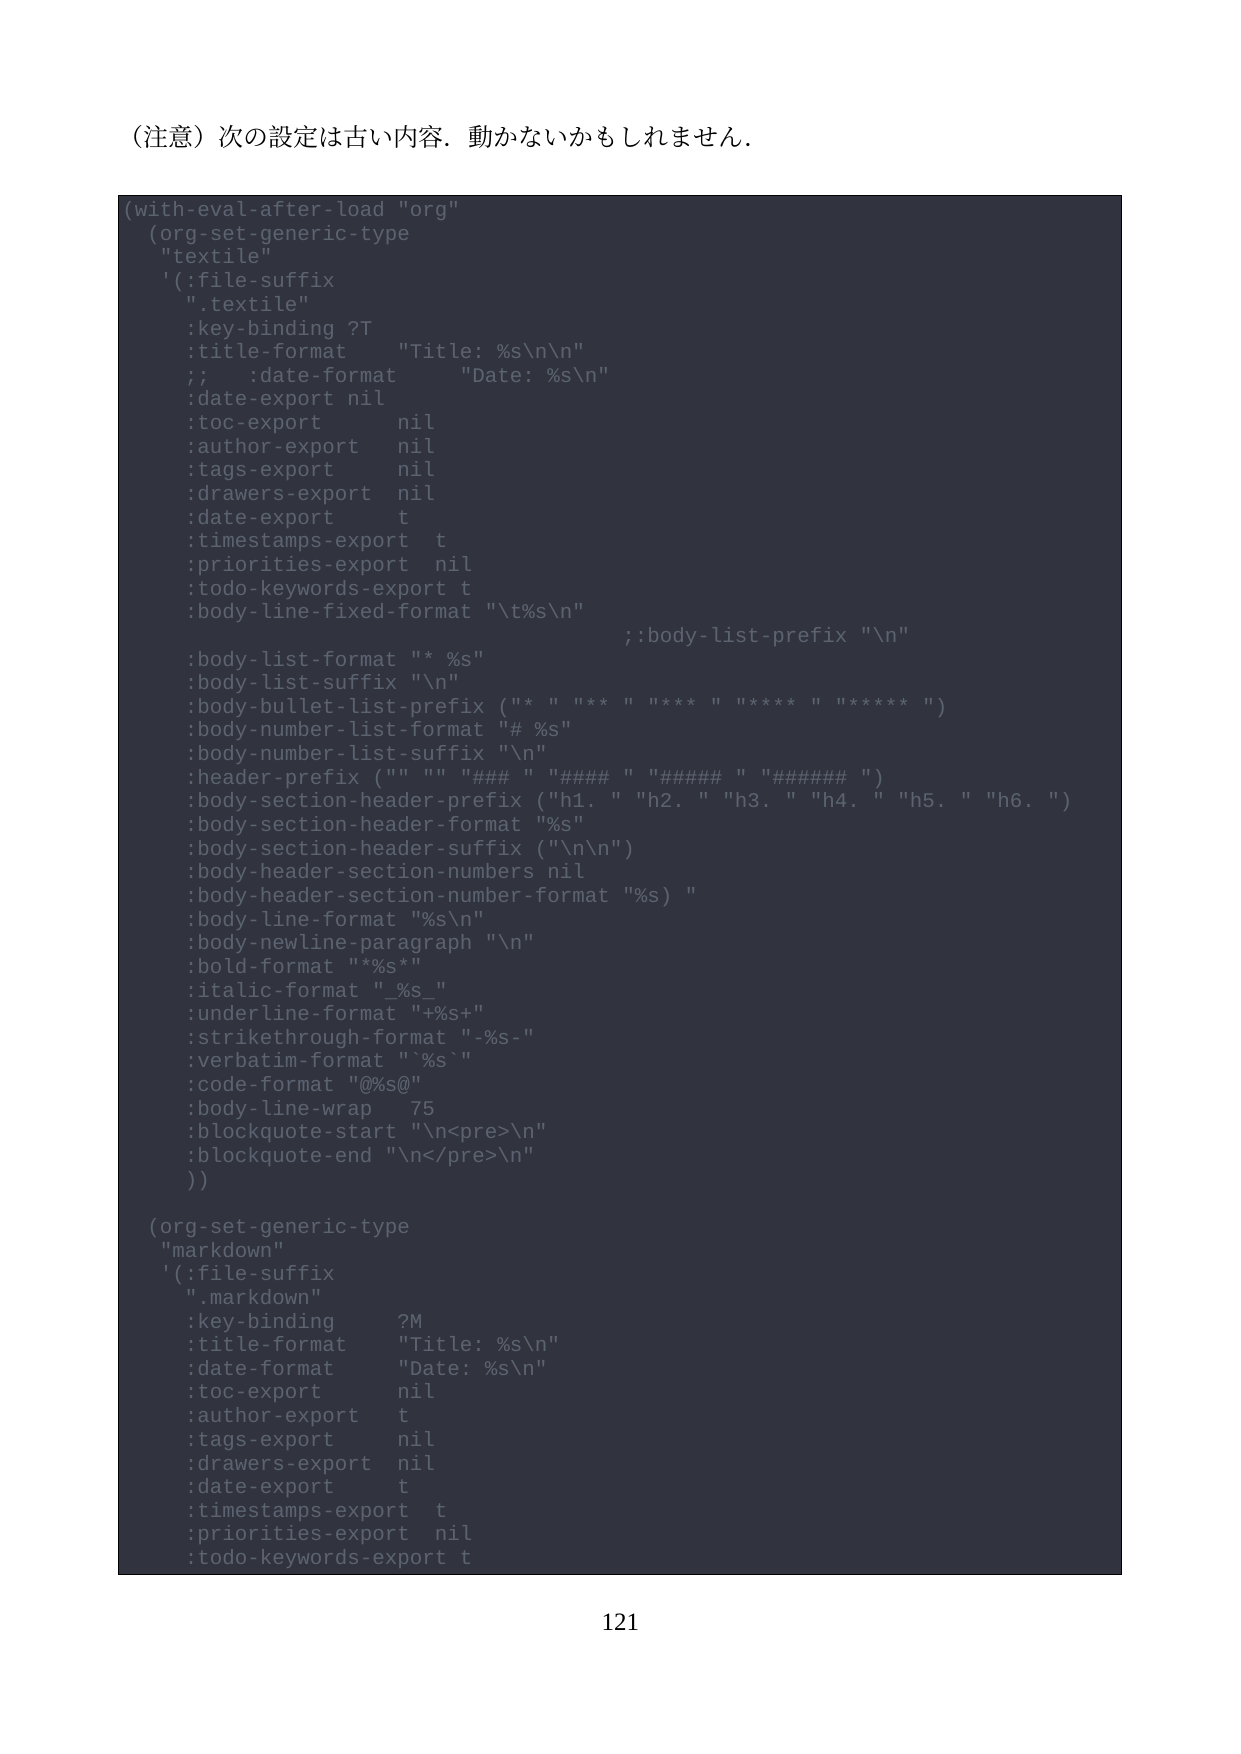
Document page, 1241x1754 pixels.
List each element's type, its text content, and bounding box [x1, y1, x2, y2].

text :key-binding ?M [119, 1307, 1121, 1330]
text :title-format "Title: %s\n\n" [119, 337, 1121, 361]
text :verbatim-format "`%s`" [119, 1047, 1121, 1070]
text :date-format "Date: %s\n" [119, 1354, 1121, 1378]
text :author-export nil [119, 432, 1121, 455]
text :key-binding ?T [119, 313, 1121, 337]
text ".markdown" [119, 1283, 1121, 1307]
text ;:body-list-prefix "\n" [119, 621, 1121, 644]
text :body-list-format "* %s" [119, 644, 1121, 668]
text (org-set-generic-type [119, 1212, 1121, 1236]
text （注意）次の設定は古い内容．動かないかもしれません． [118, 118, 1122, 183]
text :timestamps-export t [119, 1496, 1121, 1519]
text :drawers-export nil [119, 1448, 1121, 1472]
text :date-export t [119, 503, 1121, 526]
text :timestamps-export t [119, 526, 1121, 550]
text :author-export t [119, 1401, 1121, 1425]
text :priorities-export nil [119, 550, 1121, 574]
text :toc-export nil [119, 408, 1121, 432]
text ".textile" [119, 290, 1121, 313]
text :body-header-section-numbers nil [119, 857, 1121, 881]
text :toc-export nil [119, 1378, 1121, 1401]
text :underline-format "+%s+" [119, 999, 1121, 1023]
text (with-eval-after-load "org" [119, 196, 1121, 219]
text )) [119, 1165, 1121, 1188]
text :code-format "@%s@" [119, 1070, 1121, 1094]
text :body-section-header-suffix ("\n\n") [119, 834, 1121, 857]
text :date-export nil [119, 384, 1121, 408]
text :body-line-fixed-format "\t%s\n" [119, 597, 1121, 621]
text :todo-keywords-export t [119, 1543, 1121, 1574]
text '(:file-suffix [119, 1259, 1121, 1283]
text :body-line-format "%s\n" [119, 905, 1121, 928]
text :tags-export nil [119, 455, 1121, 479]
text :tags-export nil [119, 1425, 1121, 1448]
text :date-export t [119, 1472, 1121, 1496]
text "markdown" [119, 1236, 1121, 1259]
text :body-list-suffix "\n" [119, 668, 1121, 692]
text :drawers-export nil [119, 479, 1121, 503]
text ;; :date-format "Date: %s\n" [119, 361, 1121, 384]
text :italic-format "_%s_" [119, 976, 1121, 999]
text :blockquote-end "\n</pre>\n" [119, 1141, 1121, 1165]
text :bold-format "*%s*" [119, 952, 1121, 976]
text :priorities-export nil [119, 1519, 1121, 1543]
text :title-format "Title: %s\n" [119, 1330, 1121, 1354]
text :body-header-section-number-format "%s) " [119, 881, 1121, 905]
text (org-set-generic-type [119, 219, 1121, 243]
text :body-bullet-list-prefix ("* " "** " "*** " "**** " "***** ") [119, 692, 1121, 716]
text :body-section-header-format "%s" [119, 810, 1121, 834]
text :strikethrough-format "-%s-" [119, 1023, 1121, 1047]
text :body-section-header-prefix ("h1. " "h2. " "h3. " "h4. " "h5. " "h6. ") [119, 786, 1121, 810]
text :todo-keywords-export t [119, 574, 1121, 597]
text :body-newline-paragraph "\n" [119, 928, 1121, 952]
text "textile" [119, 243, 1121, 266]
text :blockquote-start "\n<pre>\n" [119, 1117, 1121, 1141]
text :body-number-list-suffix "\n" [119, 739, 1121, 763]
text :body-line-wrap 75 [119, 1094, 1121, 1117]
text :header-prefix ("" "" "### " "#### " "##### " "###### ") [119, 763, 1121, 786]
text '(:file-suffix [119, 266, 1121, 290]
text :body-number-list-format "# %s" [119, 716, 1121, 739]
